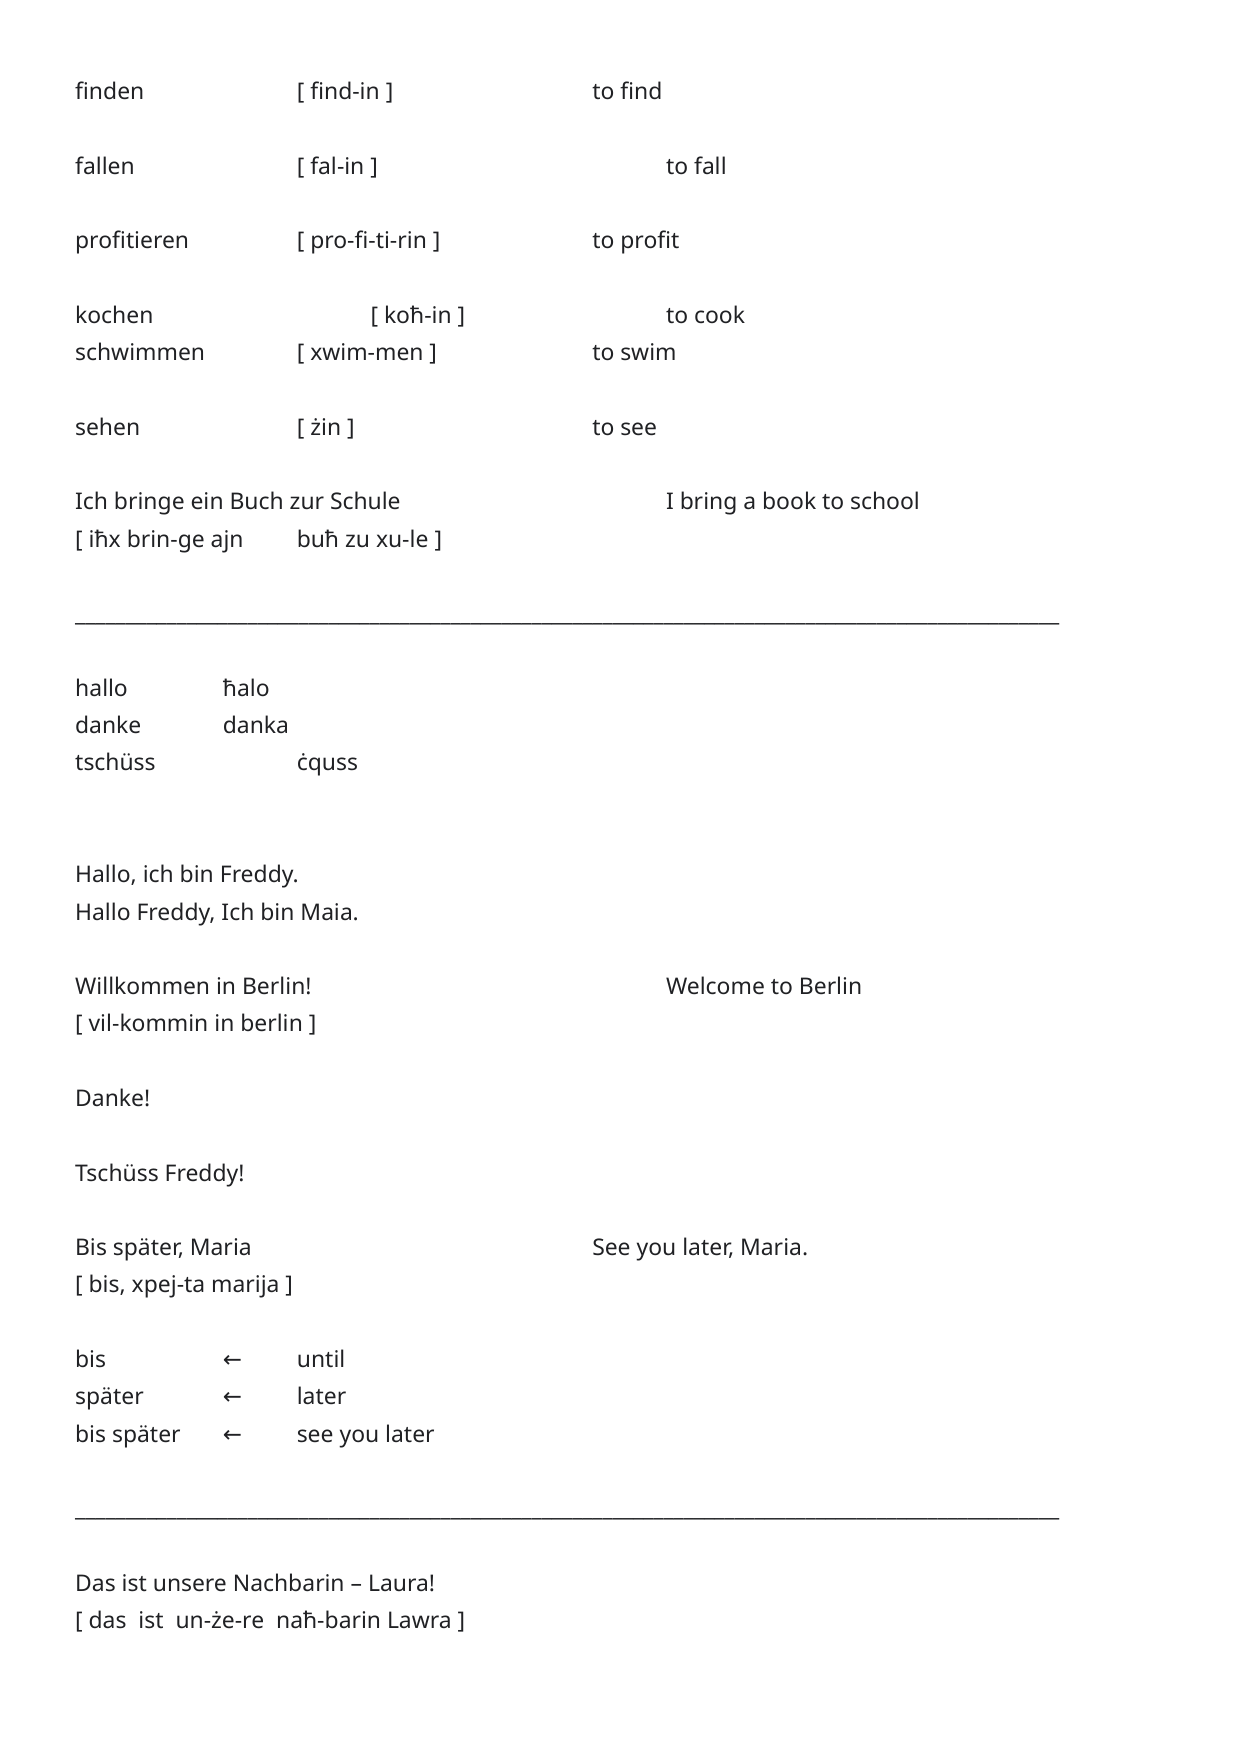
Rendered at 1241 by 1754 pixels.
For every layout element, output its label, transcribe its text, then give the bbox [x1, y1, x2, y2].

text _________________________________________________________________________________________________ [75, 597, 1165, 628]
text Bis später, Maria See you later, Maria. [75, 1231, 1165, 1262]
text Tschüss Freddy! [75, 1156, 1165, 1188]
text Hallo, ich bin Freddy. [75, 858, 1165, 889]
text finden [ find-in ] to find [75, 75, 1165, 106]
text bis später ← see you later [75, 1417, 1165, 1449]
text Hallo Freddy, Ich bin Maia. [75, 895, 1165, 927]
text [ das ist un-że-re naħ-barin Lawra ] [75, 1604, 1165, 1635]
text fallen [ fal-in ] to fall [75, 149, 1165, 181]
text sehen [ żin ] to see [75, 411, 1165, 442]
text danke danka [75, 709, 1165, 740]
text Ich bringe ein Buch zur Schule I bring a book to school [75, 485, 1165, 516]
text tschüss ċquss [75, 746, 1165, 777]
text [ vil-kommin in berlin ] [75, 1007, 1165, 1038]
text schwimmen [ xwim-men ] to swim [75, 336, 1165, 367]
text später ← later [75, 1380, 1165, 1411]
text _________________________________________________________________________________________________ [75, 1492, 1165, 1523]
text kochen [ koħ-in ] to cook [75, 299, 1165, 330]
text Das ist unsere Nachbarin – Laura! [75, 1567, 1165, 1598]
text Danke! [75, 1082, 1165, 1113]
text hallo ħalo [75, 672, 1165, 703]
text profitieren [ pro-fi-ti-rin ] to profit [75, 224, 1165, 255]
text Willkommen in Berlin! Welcome to Berlin [75, 970, 1165, 1001]
text [ iħx brin-ge ajn buħ zu xu-le ] [75, 522, 1165, 554]
text [ bis, xpej-ta marija ] [75, 1268, 1165, 1299]
text bis ← until [75, 1343, 1165, 1374]
